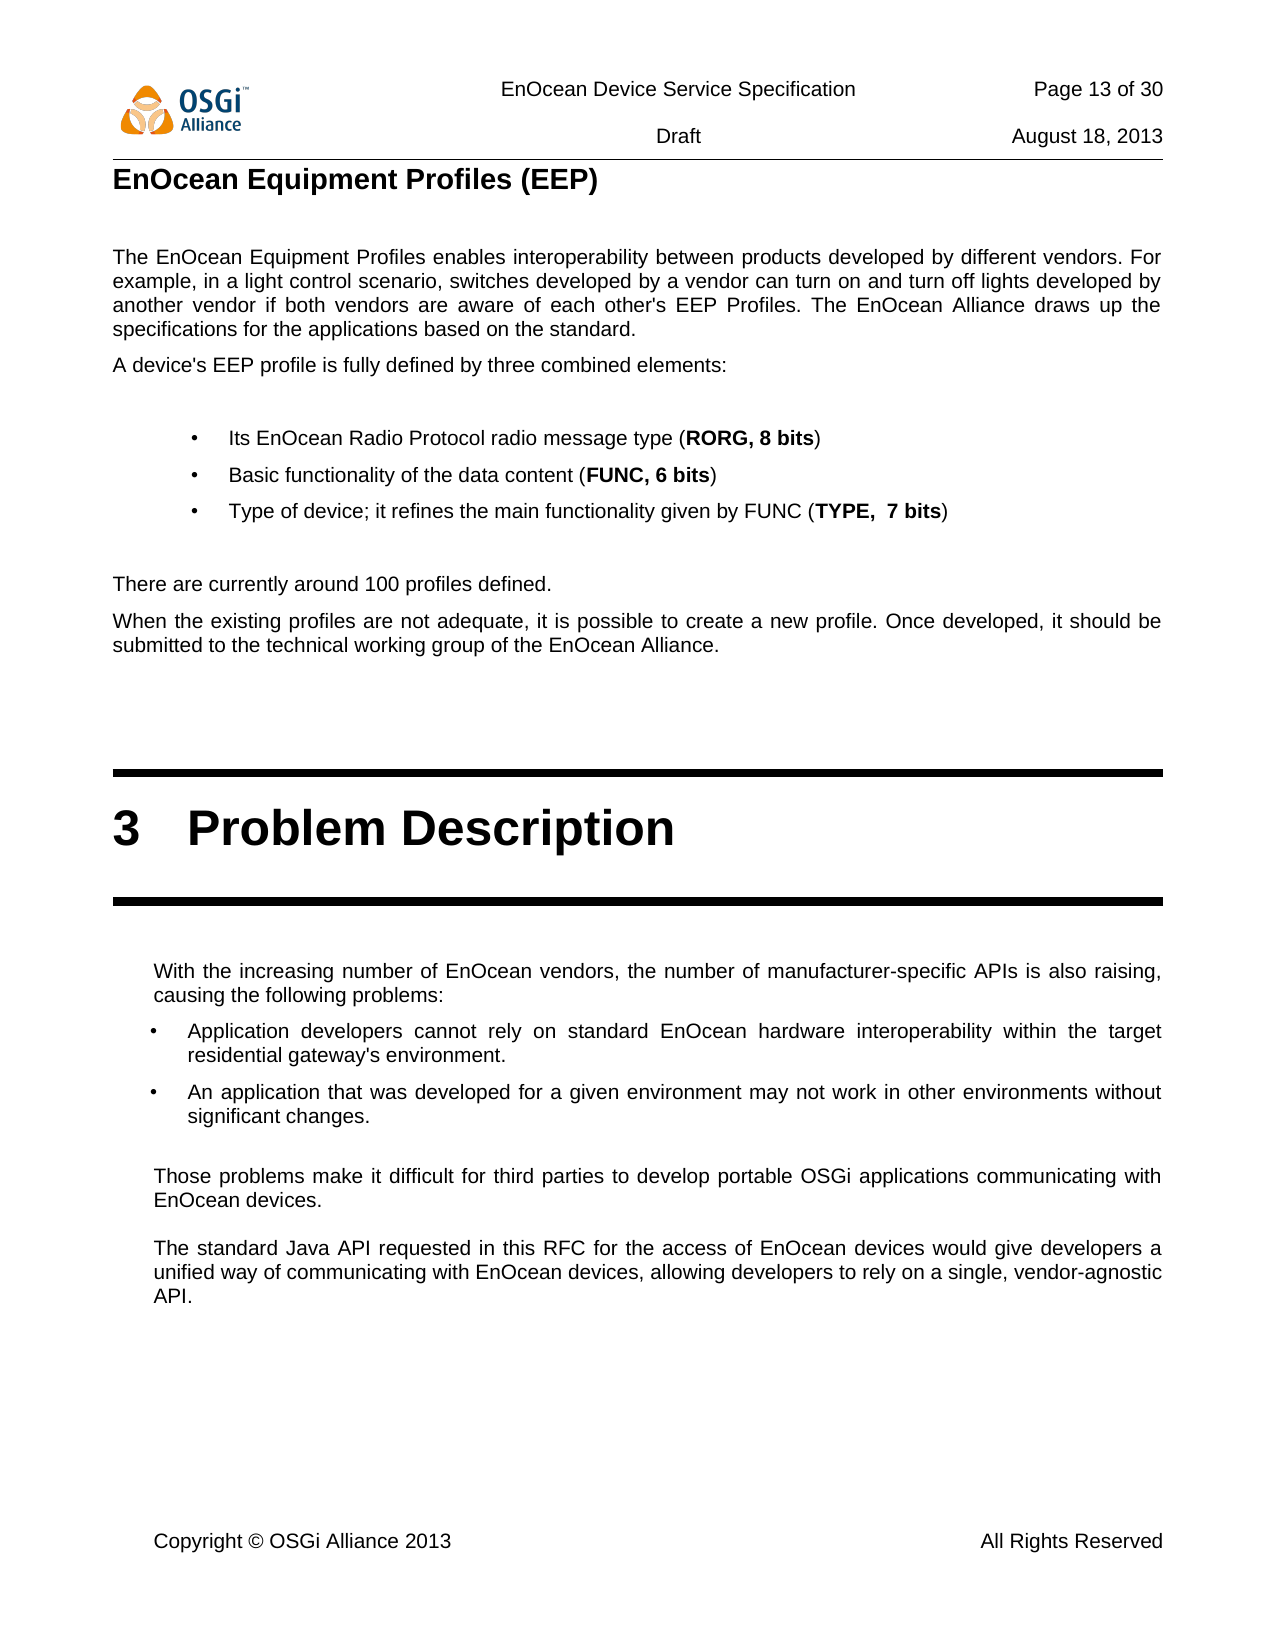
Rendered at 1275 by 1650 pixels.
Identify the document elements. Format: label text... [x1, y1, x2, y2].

subtitle EnOcean Equipment Profiles (EEP) [112, 160, 1163, 196]
list Basic functionality of the data content (FUNC, 6 bits) [191, 462, 1163, 486]
subtitle Problem Description [112, 770, 1163, 906]
picture [113, 78, 257, 142]
list Its EnOcean Radio Protocol radio message type (RORG, 8 bits) [191, 426, 1163, 450]
text A device's EEP profile is fully defined by three combined elements: [112, 353, 1163, 377]
list Type of device; it refines the main functionality given by FUNC (TYPE, 7 bits) [191, 499, 1163, 523]
list Application developers cannot rely on standard EnOcean hardware interoperability within the target residential gateway's environment. [150, 1019, 1163, 1067]
text The EnOcean Equipment Profiles enables interoperability between products developed by different vendors. For example, in a light control scenario, switches developed by a vendor can turn on and turn off lights developed by another vendor if both vendors are aware of each other's EEP Profiles. The EnOcean Alliance draws up the specifications for the applications based on the standard. [112, 244, 1163, 340]
text There are currently around 100 profiles defined. [112, 572, 1163, 596]
text Those problems make it difficult for third parties to develop portable OSGi applications communicating with EnOcean devices. [153, 1164, 1163, 1212]
text With the increasing number of EnOcean vendors, the number of manufacturer-specific APIs is also raising, causing the following problems: [153, 959, 1163, 1007]
list An application that was developed for a given environment may not work in other environments without significant changes. [150, 1079, 1163, 1128]
text When the existing profiles are not adequate, it is possible to create a new profile. Once developed, it should be submitted to the technical working group of the EnOcean Alliance. [112, 608, 1163, 656]
text The standard Java API requested in this RFC for the access of EnOcean devices would give developers a unified way of communicating with EnOcean devices, allowing developers to rely on a single, vendor-agnostic API. [153, 1236, 1163, 1308]
